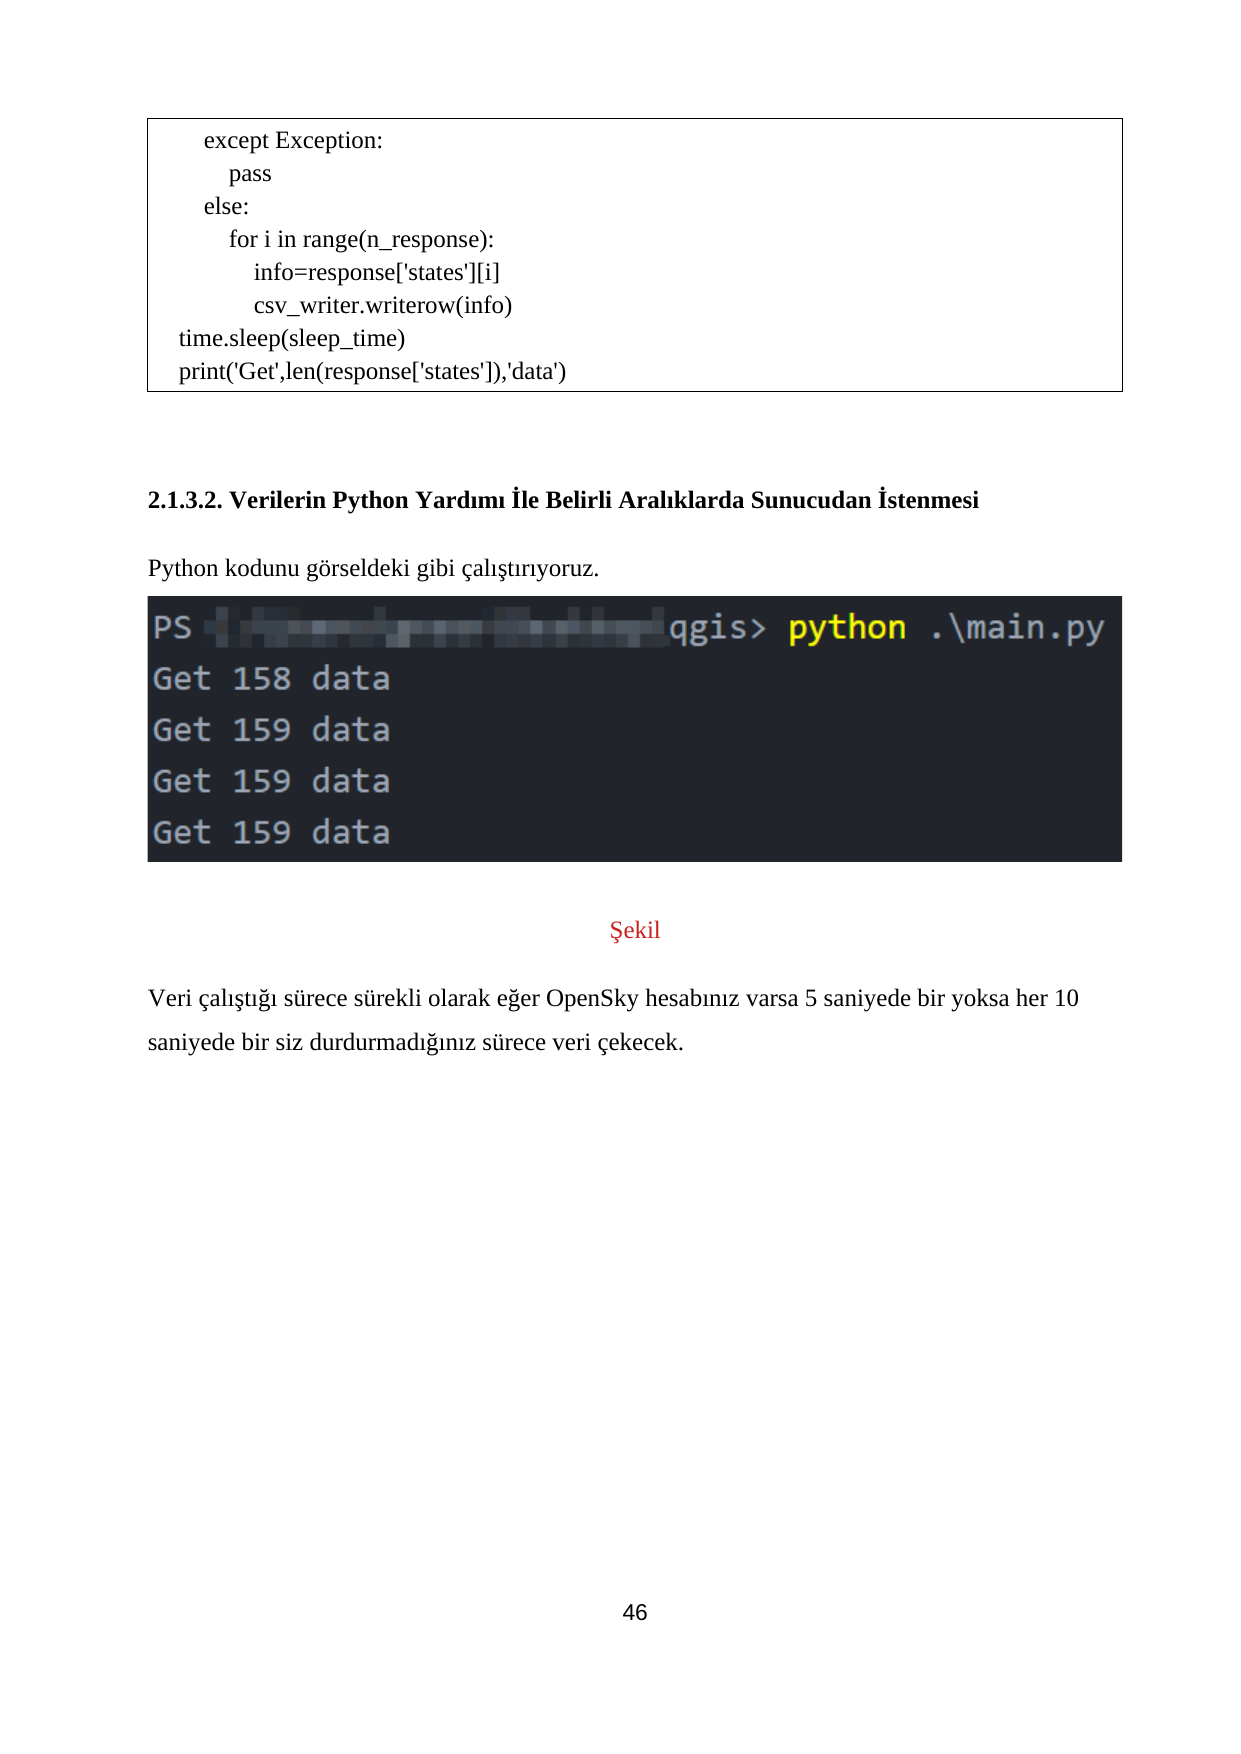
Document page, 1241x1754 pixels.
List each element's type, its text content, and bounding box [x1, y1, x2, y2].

text 2.1.3.2. Verilerin Python Yardımı İle Belirli Aralıklarda Sunucudan İstenmesi [148, 485, 1122, 513]
text Şekil [148, 862, 1122, 944]
text Veri çalıştığı sürece sürekli olarak eğer OpenSky hesabınız varsa 5 saniyede bir yoksa her 10 saniyede bir siz durdurmadığınız sürece veri çekecek. [148, 983, 1122, 1055]
picture [147, 596, 1123, 862]
text Python kodunu görseldeki gibi çalıştırıyoruz. [148, 553, 1122, 582]
table_header except Exception: pass else: for i in range(n_response): info=response['states'][i] csv_writer.writerow(info) time.sleep(sleep_time) print('Get',len(response['states']),'data') [148, 119, 1122, 391]
